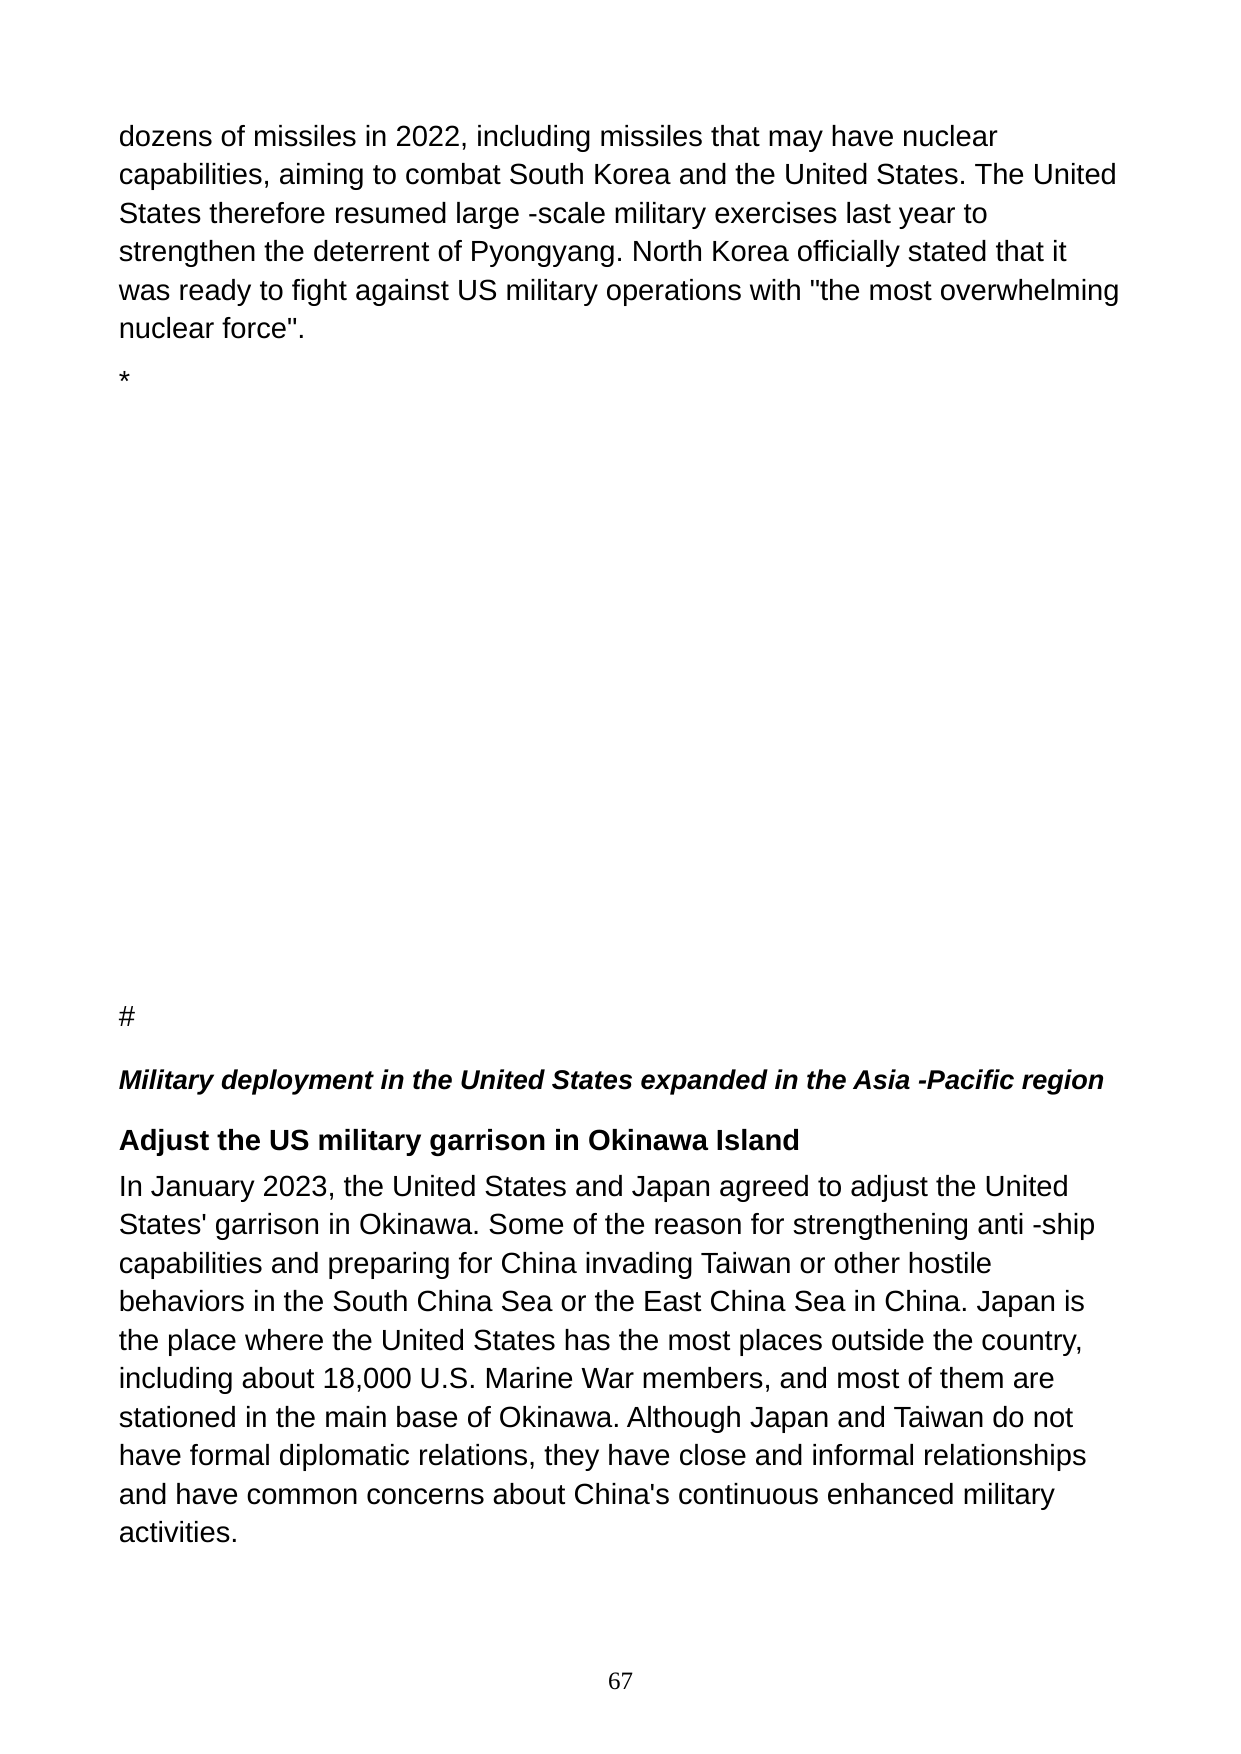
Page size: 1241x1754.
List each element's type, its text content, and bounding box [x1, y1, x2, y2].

text dozens of missiles in 2022, including missiles that may have nuclear capabilities, aiming to combat South Korea and the United States. The United States therefore resumed large -scale military exercises last year to strengthen the deterrent of Pyongyang. North Korea officially stated that it was ready to fight against US military operations with "the most overwhelming nuclear force". [118, 118, 1122, 345]
text In January 2023, the United States and Japan agreed to adjust the United States' garrison in Okinawa. Some of the reason for strengthening anti -ship capabilities and preparing for China invading Taiwan or other hostile behaviors in the South China Sea or the East China Sea in China. Japan is the place where the United States has the most places outside the country, including about 18,000 U.S. Marine War members, and most of them are stationed in the main base of Okinawa. Although Japan and Taiwan do not have formal diplomatic relations, they have close and informal relationships and have common concerns about China's continuous enhanced military activities. [118, 1168, 1122, 1549]
subtitle Adjust the US military garrison in Okinawa Island [118, 1122, 1122, 1156]
subtitle Military deployment in the United States expanded in the Asia -Pacific region [118, 1064, 1122, 1095]
text * # [118, 364, 1122, 1032]
